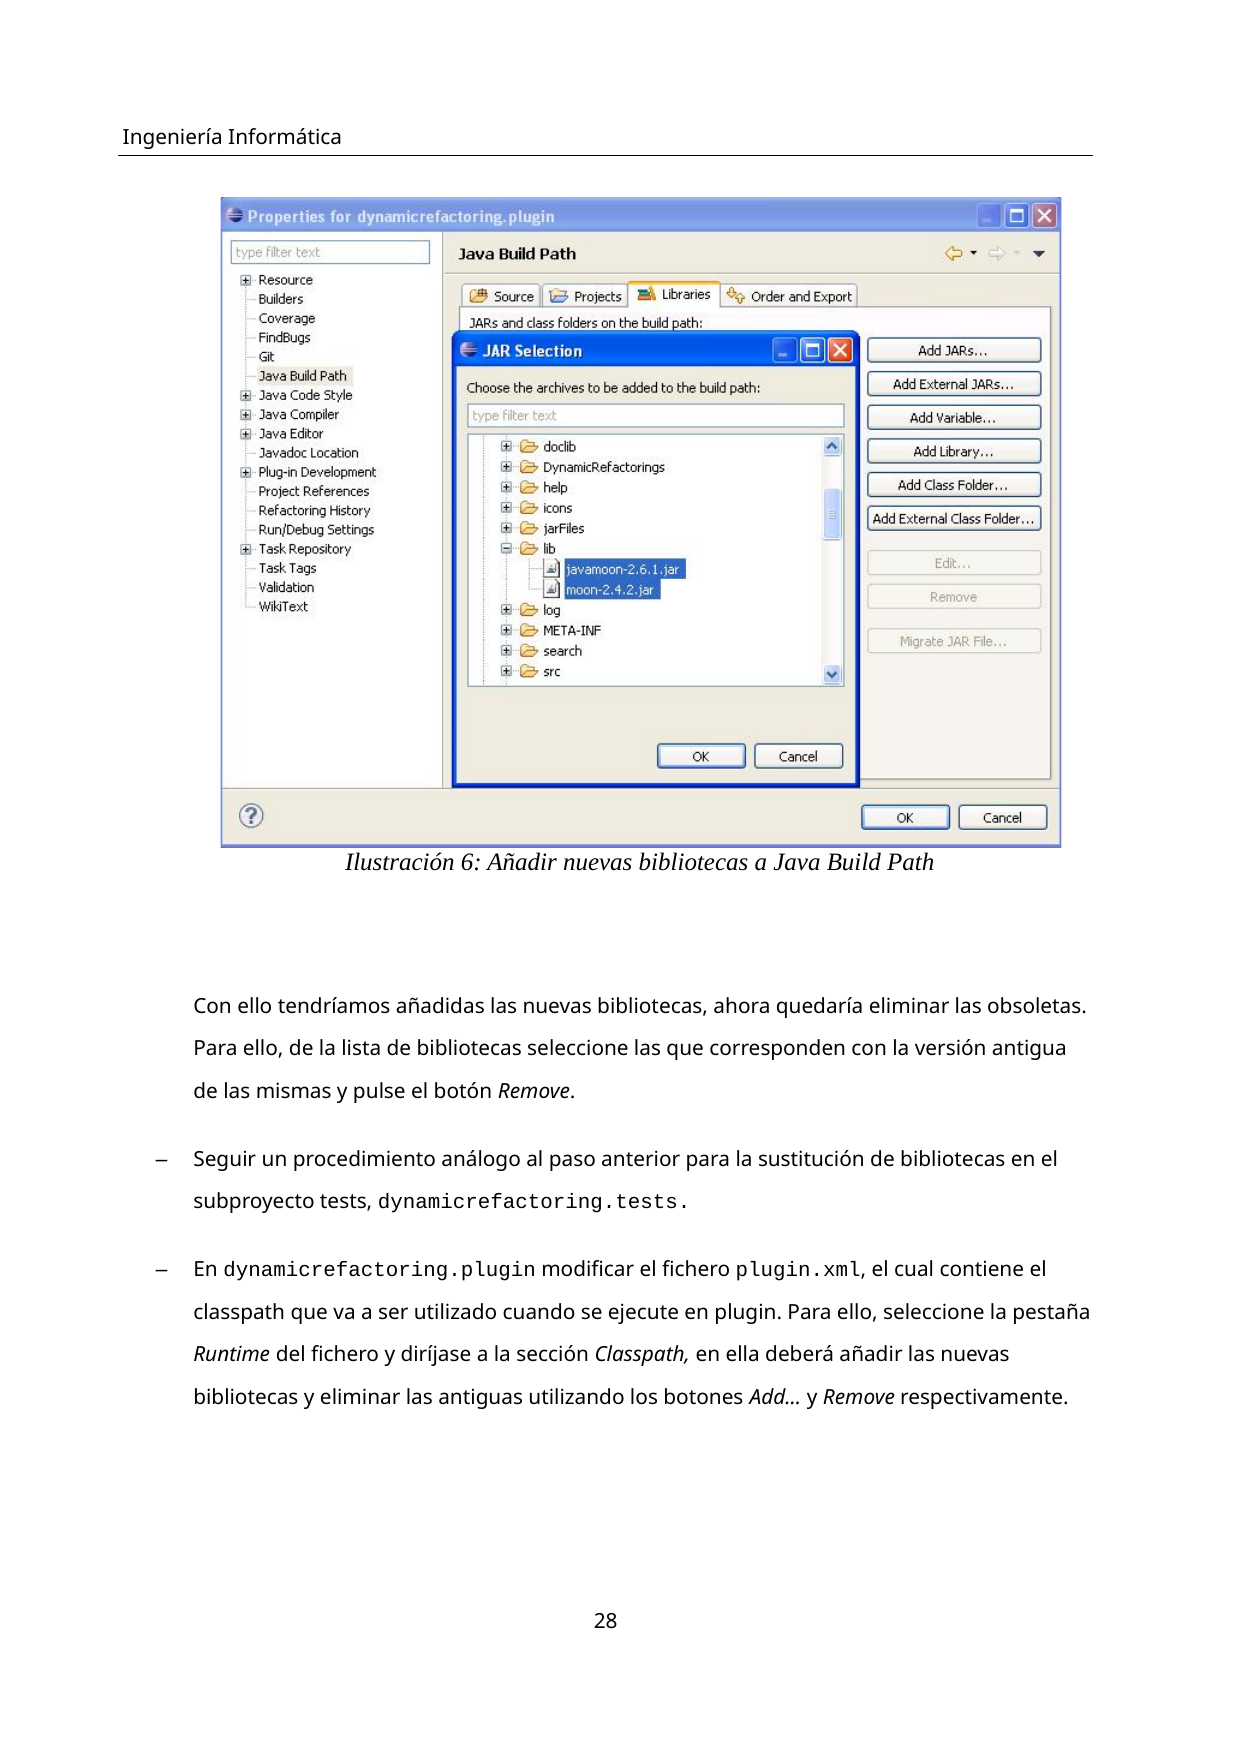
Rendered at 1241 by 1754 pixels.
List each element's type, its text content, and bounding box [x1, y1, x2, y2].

list En dynamicrefactoring.plugin modificar el fichero plugin.xml, el cual contiene el classpath que va a ser utilizado cuando se ejecute en plugin. Para ello, seleccione la pestaña Runtime del fichero y diríjase a la sección Classpath, en ella deberá añadir las nuevas bibliotecas y eliminar las antiguas utilizando los botones Add... y Remove respectivamente. [156, 1254, 1093, 1410]
picture [220, 197, 1062, 848]
list Con ello tendríamos añadidas las nuevas bibliotecas, ahora quedaría eliminar las obsoletas. Para ello, de la lista de bibliotecas seleccione las que corresponden con la versión antigua de las mismas y pulse el botón Remove. [192, 991, 1093, 1104]
list Ilustración 6: Añadir nuevas bibliotecas a Java Build Path [220, 848, 1061, 876]
list Seguir un procedimiento análogo al paso anterior para la sustitución de bibliotecas en el subproyecto tests, dynamicrefactoring.tests. [156, 1144, 1093, 1215]
